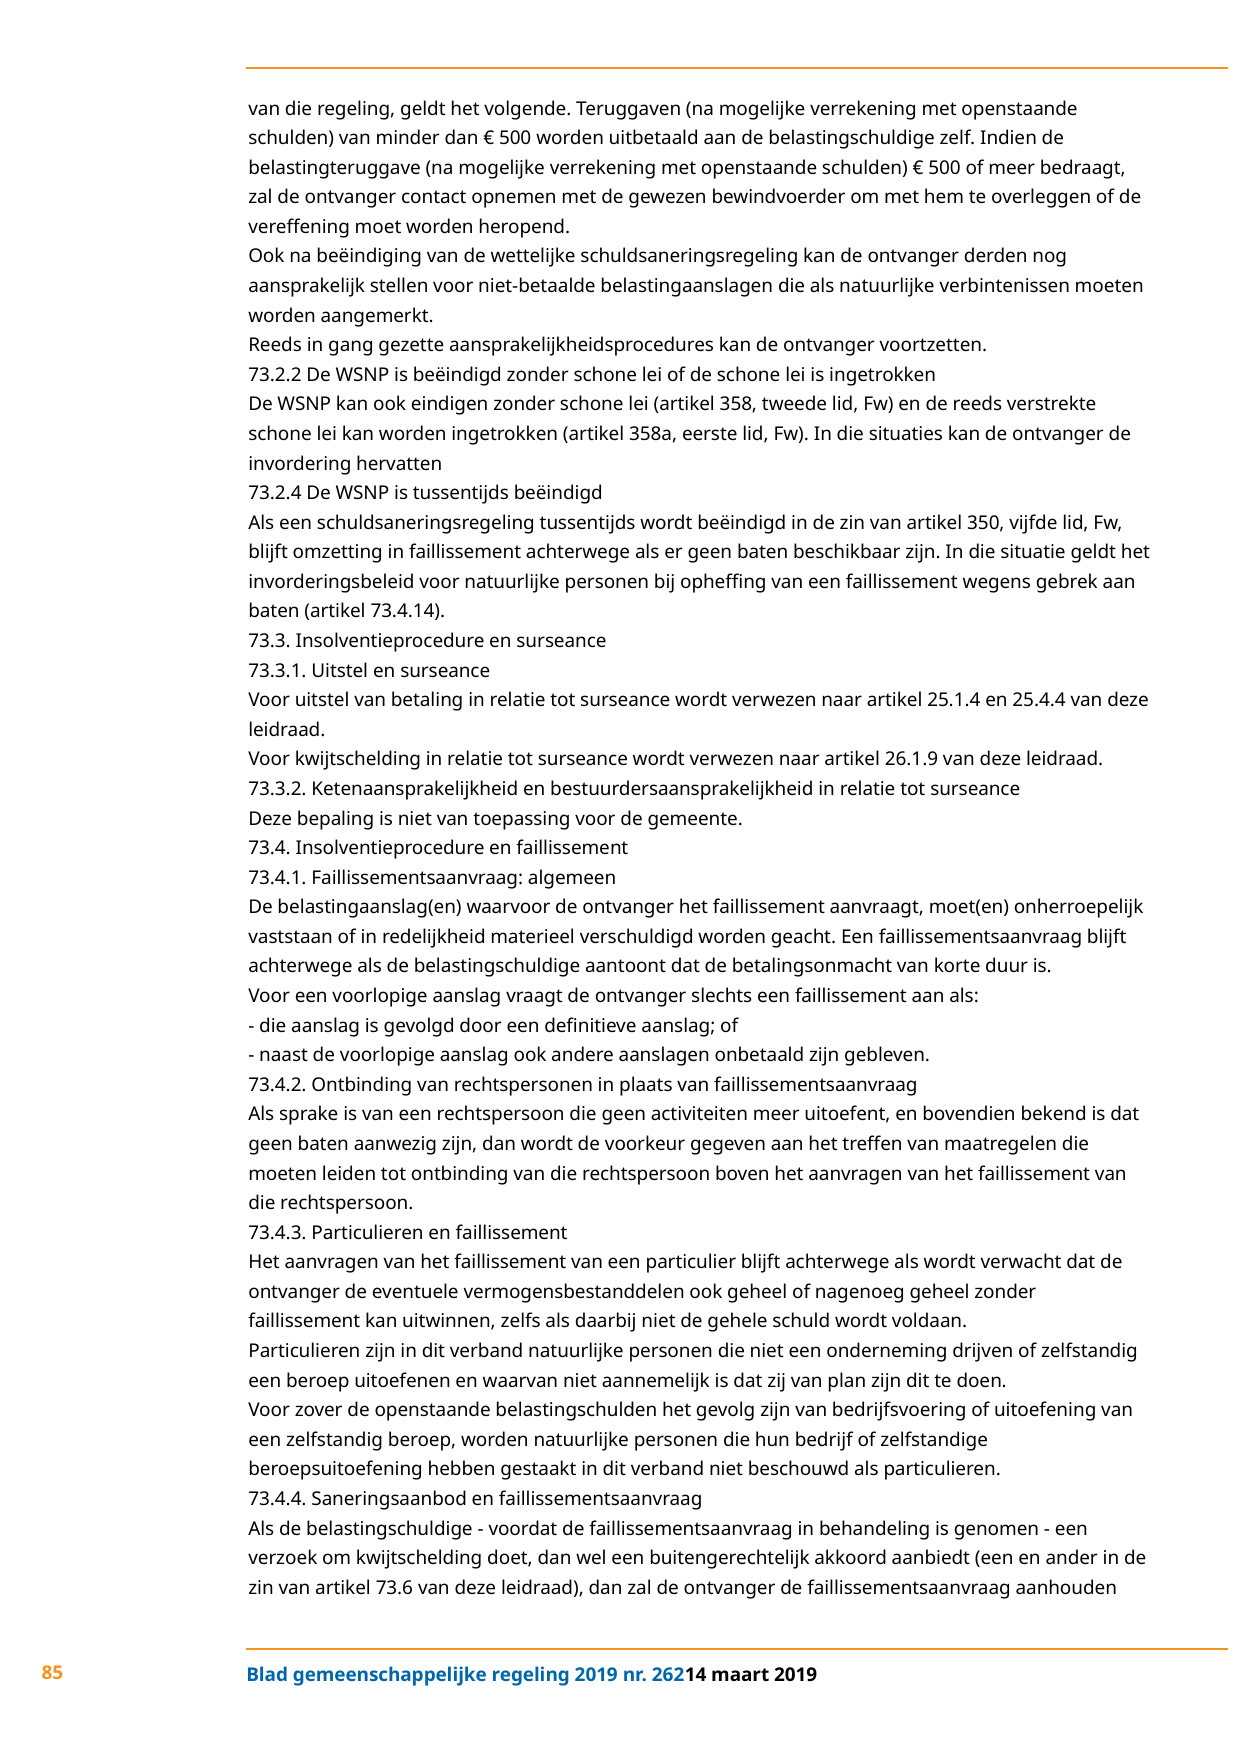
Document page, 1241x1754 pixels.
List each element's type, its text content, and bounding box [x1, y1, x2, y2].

text De WSNP kan ook eindigen zonder schone lei (artikel 358, tweede lid, Fw) en de reeds verstrekte schone lei kan worden ingetrokken (artikel 358a, eerste lid, Fw). In die situaties kan de ontvanger de invordering hervatten [248, 391, 1152, 476]
text 73.3. Insolventieprocedure en surseance [248, 627, 1152, 653]
text Reeds in gang gezette aansprakelijkheidsprocedures kan de ontvanger voortzetten. [248, 331, 1152, 357]
text van die regeling, geldt het volgende. Teruggaven (na mogelijke verrekening met openstaande schulden) van minder dan € 500 worden uitbetaald aan de belastingschuldige zelf. Indien de belastingteruggave (na mogelijke verrekening met openstaande schulden) € 500 of meer bedraagt, zal de ontvanger contact opnemen met de gewezen bewindvoerder om met hem te overleggen of de vereffening moet worden heropend. [248, 95, 1152, 239]
text Als de belastingschuldige - voordat de faillissementsaanvraag in behandeling is genomen - een verzoek om kwijtschelding doet, dan wel een buitengerechtelijk akkoord aanbiedt (een en ander in de zin van artikel 73.6 van deze leidraad), dan zal de ontvanger de faillissementsaanvraag aanhouden [248, 1515, 1152, 1600]
text 73.4.4. Saneringsaanbod en faillissementsaanvraag [248, 1485, 1152, 1511]
text 73.4.3. Particulieren en faillissement [248, 1219, 1152, 1245]
text 73.3.2. Ketenaansprakelijkheid en bestuurdersaansprakelijkheid in relatie tot surseance [248, 775, 1152, 801]
text Het aanvragen van het faillissement van een particulier blijft achterwege als wordt verwacht dat de ontvanger de eventuele vermogensbestanddelen ook geheel of nagenoeg geheel zonder faillissement kan uitwinnen, zelfs als daarbij niet de gehele schuld wordt voldaan. [248, 1248, 1152, 1333]
text Voor kwijtschelding in relatie tot surseance wordt verwezen naar artikel 26.1.9 van deze leidraad. [248, 746, 1152, 771]
text 73.4. Insolventieprocedure en faillissement [248, 834, 1152, 860]
text Voor zover de openstaande belastingschulden het gevolg zijn van bedrijfsvoering of uitoefening van een zelfstandig beroep, worden natuurlijke personen die hun bedrijf of zelfstandige beroepsuitoefening hebben gestaakt in dit verband niet beschouwd als particulieren. [248, 1396, 1152, 1481]
text 73.4.1. Faillissementsaanvraag: algemeen [248, 864, 1152, 890]
text Voor uitstel van betaling in relatie tot surseance wordt verwezen naar artikel 25.1.4 en 25.4.4 van deze leidraad. [248, 686, 1152, 742]
text De belastingaanslag(en) waarvoor de ontvanger het faillissement aanvraagt, moet(en) onherroepelijk vaststaan of in redelijkheid materieel verschuldigd worden geacht. Een faillissementsaanvraag blijft achterwege als de belastingschuldige aantoont dat de betalingsonmacht van korte duur is. [248, 893, 1152, 978]
text Particulieren zijn in dit verband natuurlijke personen die niet een onderneming drijven of zelfstandig een beroep uitoefenen en waarvan niet aannemelijk is dat zij van plan zijn dit te doen. [248, 1337, 1152, 1393]
text Voor een voorlopige aanslag vraagt de ontvanger slechts een faillissement aan als: [248, 982, 1152, 1008]
text Ook na beëindiging van de wettelijke schuldsaneringsregeling kan de ontvanger derden nog aansprakelijk stellen voor niet-betaalde belastingaanslagen die als natuurlijke verbintenissen moeten worden aangemerkt. [248, 243, 1152, 328]
text 73.2.2 De WSNP is beëindigd zonder schone lei of de schone lei is ingetrokken [248, 361, 1152, 387]
text - naast de voorlopige aanslag ook andere aanslagen onbetaald zijn gebleven. [248, 1041, 1152, 1067]
text - die aanslag is gevolgd door een definitieve aanslag; of [248, 1012, 1152, 1038]
text 73.4.2. Ontbinding van rechtspersonen in plaats van faillissementsaanvraag [248, 1071, 1152, 1097]
text 73.2.4 De WSNP is tussentijds beëindigd [248, 479, 1152, 505]
text Als sprake is van een rechtspersoon die geen activiteiten meer uitoefent, en bovendien bekend is dat geen baten aanwezig zijn, dan wordt de voorkeur gegeven aan het treffen van maatregelen die moeten leiden tot ontbinding van die rechtspersoon boven het aanvragen van het faillissement van die rechtspersoon. [248, 1101, 1152, 1215]
text Als een schuldsaneringsregeling tussentijds wordt beëindigd in de zin van artikel 350, vijfde lid, Fw, blijft omzetting in faillissement achterwege als er geen baten beschikbaar zijn. In die situatie geldt het invorderingsbeleid voor natuurlijke personen bij opheffing van een faillissement wegens gebrek aan baten (artikel 73.4.14). [248, 509, 1152, 623]
text 73.3.1. Uitstel en surseance [248, 657, 1152, 683]
picture [41, 47, 231, 172]
text Deze bepaling is niet van toepassing voor de gemeente. [248, 805, 1152, 831]
